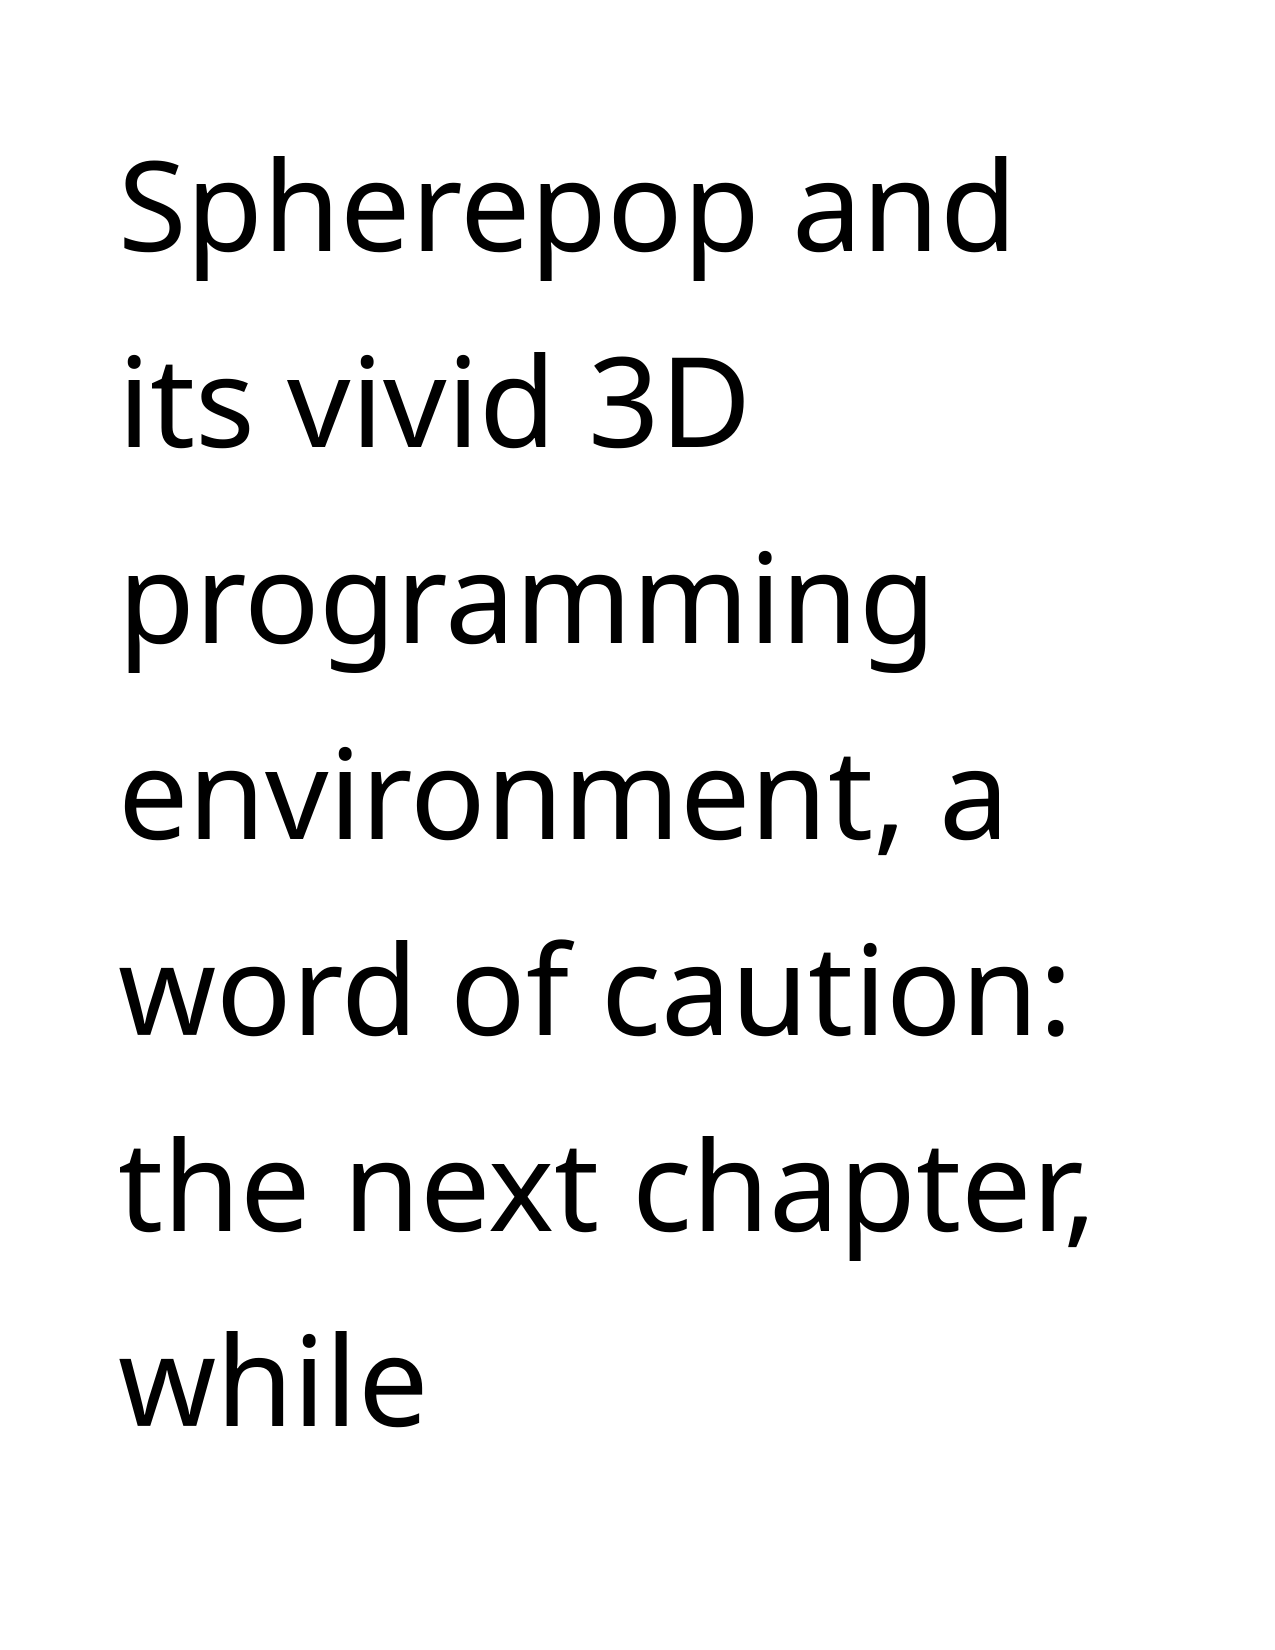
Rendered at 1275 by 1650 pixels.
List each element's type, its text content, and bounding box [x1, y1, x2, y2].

text Spherepop and its vivid 3D programming environment, a word of caution: the next chapter, while [118, 118, 1157, 1463]
